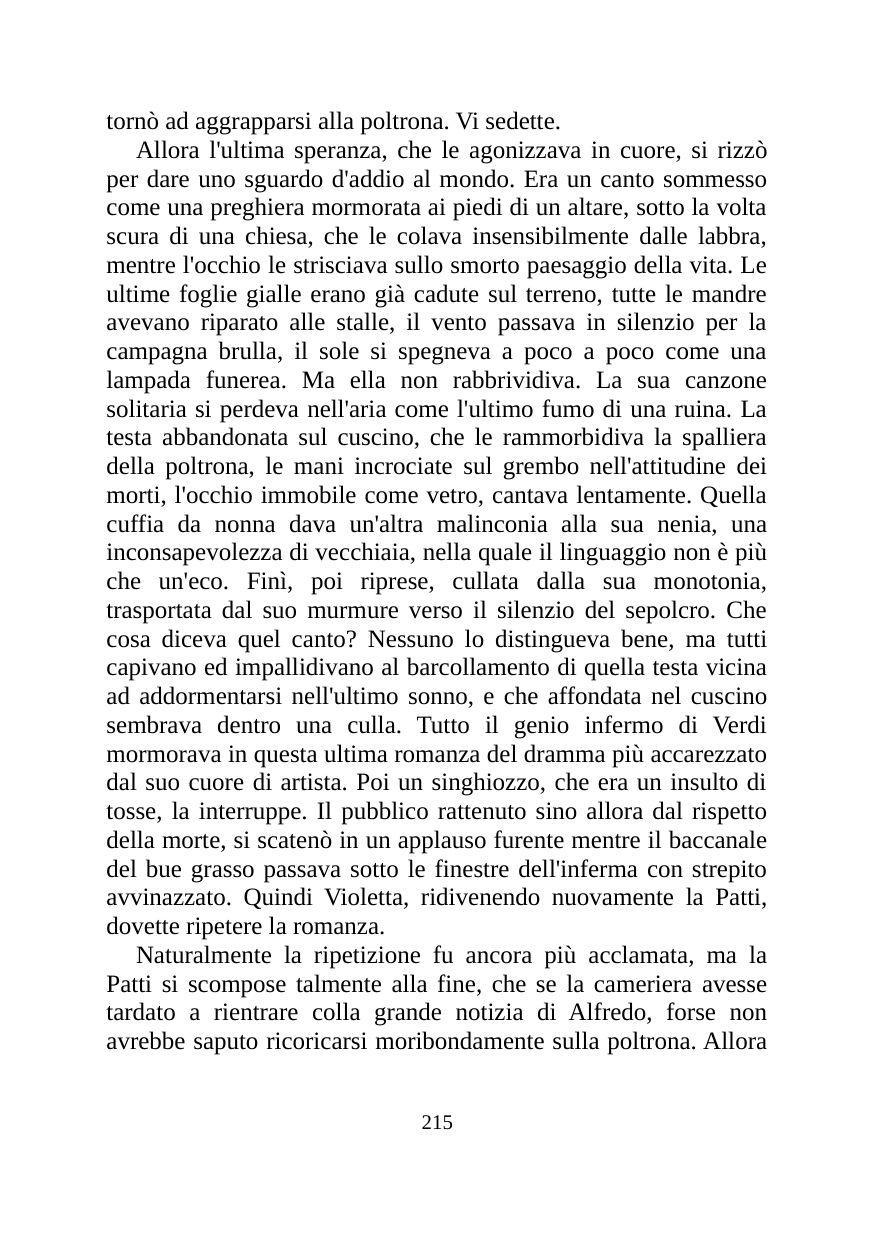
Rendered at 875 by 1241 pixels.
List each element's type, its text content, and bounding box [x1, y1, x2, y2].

text tornò ad aggrapparsi alla poltrona. Vi sedette. [106, 106, 768, 135]
text Allora l'ultima speranza, che le agonizzava in cuore, si rizzò per dare uno sguardo d'addio al mondo. Era un canto sommesso come una preghiera mormorata ai piedi di un altare, sotto la volta scura di una chiesa, che le colava insensibilmente dalle labbra, mentre l'occhio le strisciava sullo smorto paesaggio della vita. Le ultime foglie gialle erano già cadute sul terreno, tutte le mandre avevano riparato alle stalle, il vento passava in silenzio per la campagna brulla, il sole si spegneva a poco a poco come una lampada funerea. Ma ella non rabbrividiva. La sua canzone solitaria si perdeva nell'aria come l'ultimo fumo di una ruina. La testa abbandonata sul cuscino, che le rammorbidiva la spalliera della poltrona, le mani incrociate sul grembo nell'attitudine dei morti, l'occhio immobile come vetro, cantava lentamente. Quella cuffia da nonna dava un'altra malinconia alla sua nenia, una inconsapevolezza di vecchiaia, nella quale il linguaggio non è più che un'eco. Finì, poi riprese, cullata dalla sua monotonia, trasportata dal suo murmure verso il silenzio del sepolcro. Che cosa diceva quel canto? Nessuno lo distingueva bene, ma tutti capivano ed impallidivano al barcollamento di quella testa vicina ad addormentarsi nell'ultimo sonno, e che affondata nel cuscino sembrava dentro una culla. Tutto il genio infermo di Verdi mormorava in questa ultima romanza del dramma più accarezzato dal suo cuore di artista. Poi un singhiozzo, che era un insulto di tosse, la interruppe. Il pubblico rattenuto sino allora dal rispetto della morte, si scatenò in un applauso furente mentre il baccanale del bue grasso passava sotto le finestre dell'inferma con strepito avvinazzato. Quindi Violetta, ridivenendo nuovamente la Patti, dovette ripetere la romanza. [106, 135, 768, 940]
text Naturalmente la ripetizione fu ancora più acclamata, ma la Patti si scompose talmente alla fine, che se la cameriera avesse tardato a rientrare colla grande notizia di Alfredo, forse non avrebbe saputo ricoricarsi moribondamente sulla poltrona. Allora [106, 940, 768, 1055]
